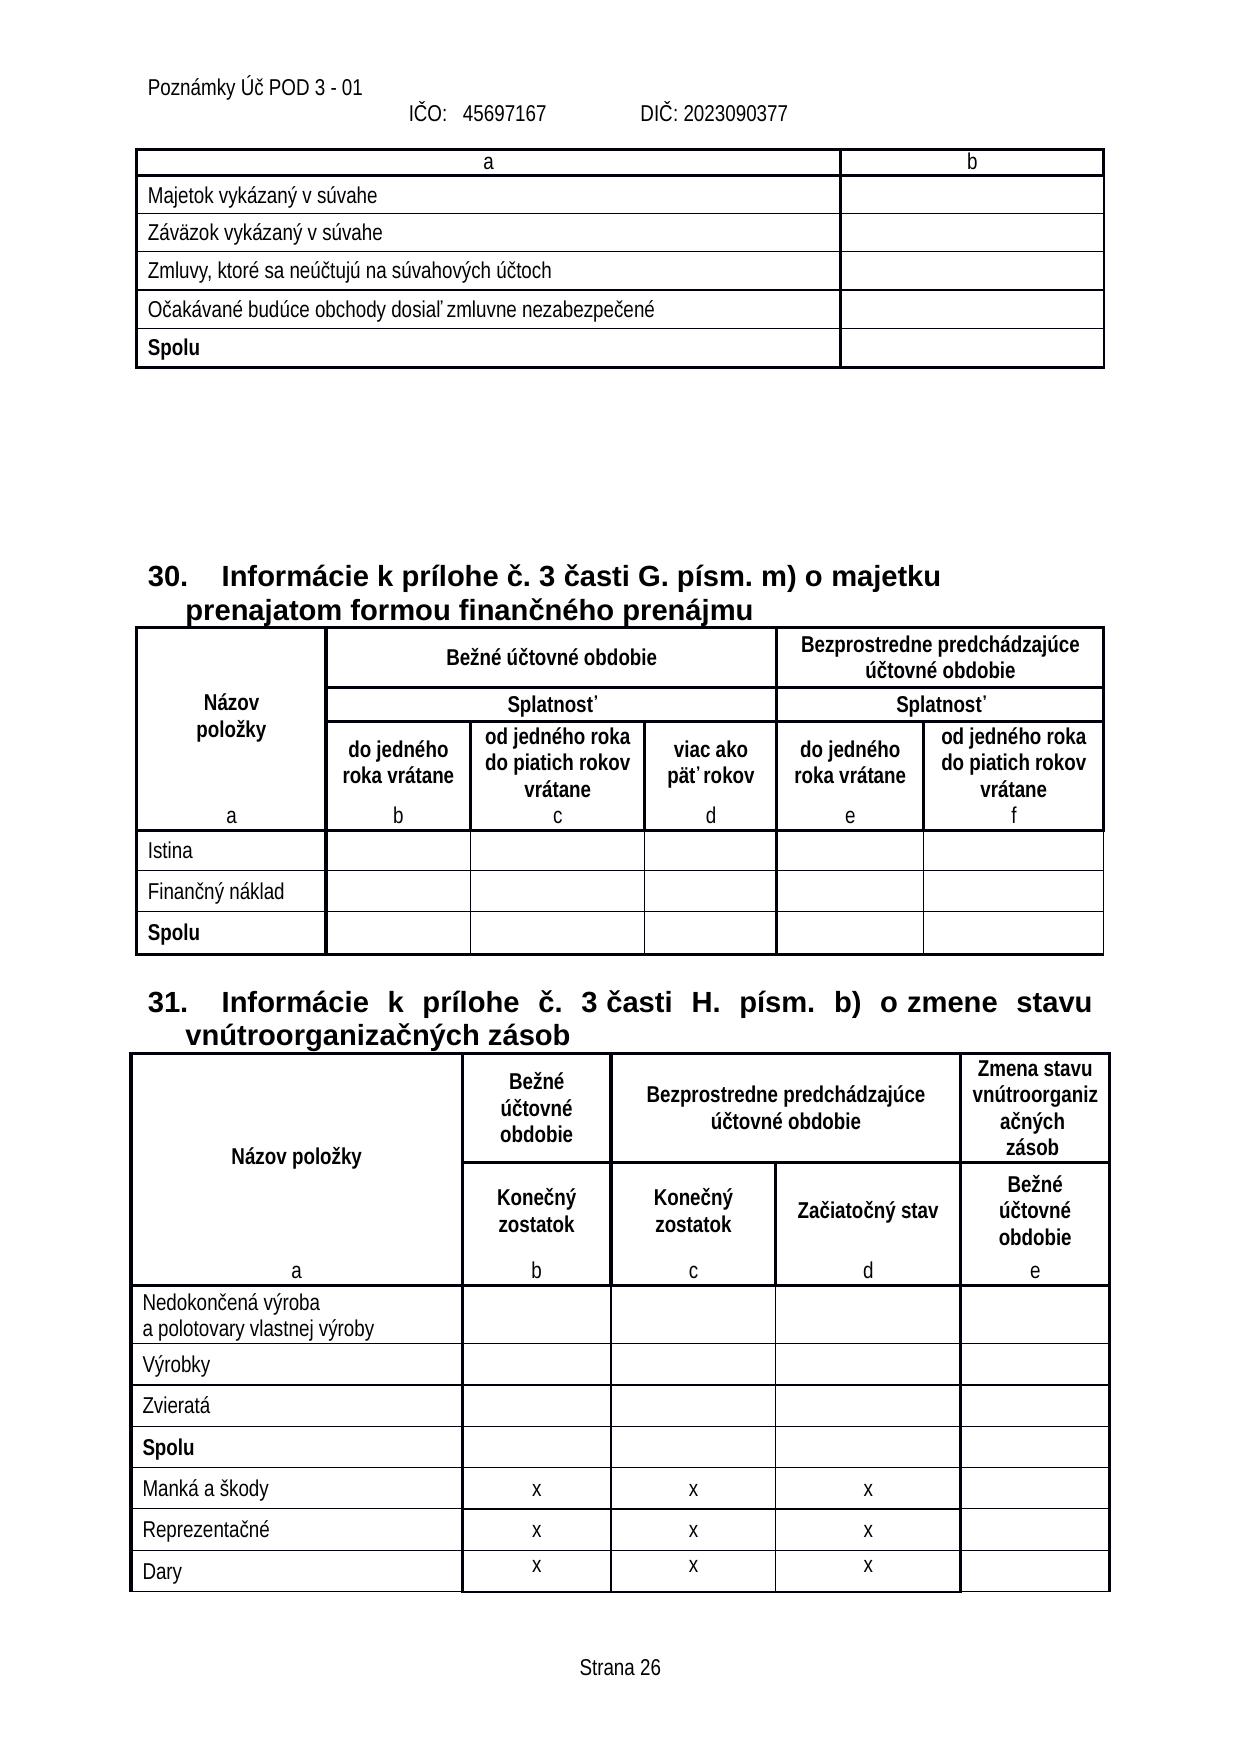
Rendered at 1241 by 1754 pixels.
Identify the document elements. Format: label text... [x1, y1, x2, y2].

table_cell f [925, 802, 1102, 828]
table_header Názov položky [133, 1055, 461, 1257]
table_cell [464, 1287, 610, 1343]
table_cell Nedokončená výroba a polotovary vlastnej výroby [133, 1287, 461, 1343]
table_cell [471, 871, 644, 911]
table_cell [924, 912, 1103, 952]
table_cell [471, 832, 644, 870]
table_cell [612, 1386, 775, 1426]
table_cell x [464, 1551, 610, 1591]
table_cell x [612, 1468, 775, 1508]
table_cell x [464, 1510, 610, 1549]
table_cell x [612, 1551, 775, 1591]
table_cell [464, 1427, 610, 1467]
table_cell e [778, 802, 922, 828]
table_cell [328, 871, 470, 911]
table_cell Konečný zostatok [464, 1164, 609, 1257]
table_cell [842, 214, 1103, 251]
table_cell [612, 1427, 775, 1467]
table_cell [778, 832, 923, 870]
table_cell od jedného roka do piatich rokov vrátane [925, 723, 1102, 802]
table_cell Majetok vykázaný v súvahe [138, 177, 839, 212]
table_cell Finančný náklad [138, 871, 324, 911]
table_cell c [613, 1258, 774, 1284]
table_cell [962, 1427, 1108, 1467]
table_cell [924, 871, 1103, 911]
table_cell x [776, 1510, 959, 1549]
table_cell [645, 871, 775, 911]
table_cell Záväzok vykázaný v súvahe [138, 214, 839, 251]
table_cell Začiatočný stav [777, 1164, 959, 1257]
table_cell c [472, 802, 643, 828]
table_cell x [776, 1468, 959, 1508]
table_cell a [138, 802, 324, 828]
table_cell a [133, 1258, 461, 1284]
title Informácie k prílohe č. 3 časti G. písm. m) o majetku prenajatom formou finančného prenájmu [148, 559, 1092, 626]
table_header Názov položky [138, 629, 324, 802]
table_cell x [464, 1468, 610, 1508]
table_cell [842, 291, 1103, 328]
table_cell Konečný zostatok [613, 1164, 774, 1257]
table_cell Splatnosť [328, 689, 775, 720]
table_cell od jedného roka do piatich rokov vrátane [472, 723, 643, 802]
table_cell [962, 1468, 1108, 1508]
table_cell d [646, 802, 775, 828]
table_cell Splatnosť [778, 689, 1102, 720]
table_cell [328, 832, 470, 870]
table_cell Spolu [133, 1427, 461, 1467]
table_cell [645, 912, 775, 952]
table_cell [842, 177, 1103, 212]
table_cell [924, 832, 1103, 870]
table_cell Spolu [138, 912, 324, 952]
table_cell [776, 1386, 959, 1426]
table_cell d [777, 1258, 959, 1284]
table_cell do jedného roka vrátane [328, 723, 469, 802]
table_cell [612, 1287, 775, 1343]
table_cell [776, 1427, 959, 1467]
table_cell x [612, 1510, 775, 1549]
table_cell [962, 1509, 1108, 1549]
table_cell b [464, 1258, 609, 1284]
table_cell a [138, 151, 839, 174]
table_cell [645, 832, 775, 870]
table_cell [962, 1344, 1108, 1384]
table_cell b [842, 151, 1102, 174]
table_cell [778, 871, 923, 911]
table_cell Bežné účtovné obdobie [962, 1164, 1108, 1257]
table_cell Zvieratá [133, 1386, 461, 1426]
table_cell [776, 1344, 959, 1384]
table_header Zmena stavu vnútroorganizačných zásob [962, 1055, 1108, 1161]
table_header Bezprostredne predchádzajúce účtovné obdobie [613, 1055, 959, 1161]
table_cell [328, 912, 470, 952]
table_header Bežné účtovné obdobie [328, 629, 775, 686]
table_cell Manká a škody [133, 1468, 461, 1508]
table_cell viac ako päť rokov [646, 723, 775, 802]
table_cell [962, 1287, 1108, 1343]
table_cell Očakávané budúce obchody dosiaľ zmluvne nezabezpečené [138, 291, 839, 328]
table_header Bezprostredne predchádzajúce účtovné obdobie [778, 629, 1102, 686]
table_cell Výrobky [133, 1344, 461, 1384]
table_cell [962, 1386, 1108, 1426]
table_cell Zmluvy, ktoré sa neúčtujú na súvahových účtoch [138, 252, 839, 289]
table_cell [464, 1386, 610, 1426]
table_cell Dary [133, 1551, 461, 1591]
title Informácie k prílohe č. 3 časti H. písm. b) o zmene stavu vnútroorganizačných zásob [148, 985, 1092, 1052]
table_cell [842, 329, 1103, 366]
table_cell [464, 1344, 610, 1384]
table_cell [962, 1551, 1108, 1591]
table_cell do jedného roka vrátane [778, 723, 922, 802]
table_cell [776, 1287, 959, 1343]
table_cell [471, 912, 644, 952]
table_cell [778, 912, 923, 952]
table_header Bežné účtovné obdobie [464, 1055, 609, 1161]
table_cell x [776, 1551, 959, 1591]
table_cell Reprezentačné [133, 1509, 461, 1549]
table_cell Istina [138, 832, 324, 870]
table_cell e [962, 1258, 1108, 1284]
table_cell b [328, 802, 469, 828]
table_cell Spolu [138, 329, 839, 366]
table_cell [612, 1344, 775, 1384]
table_cell [842, 252, 1103, 289]
